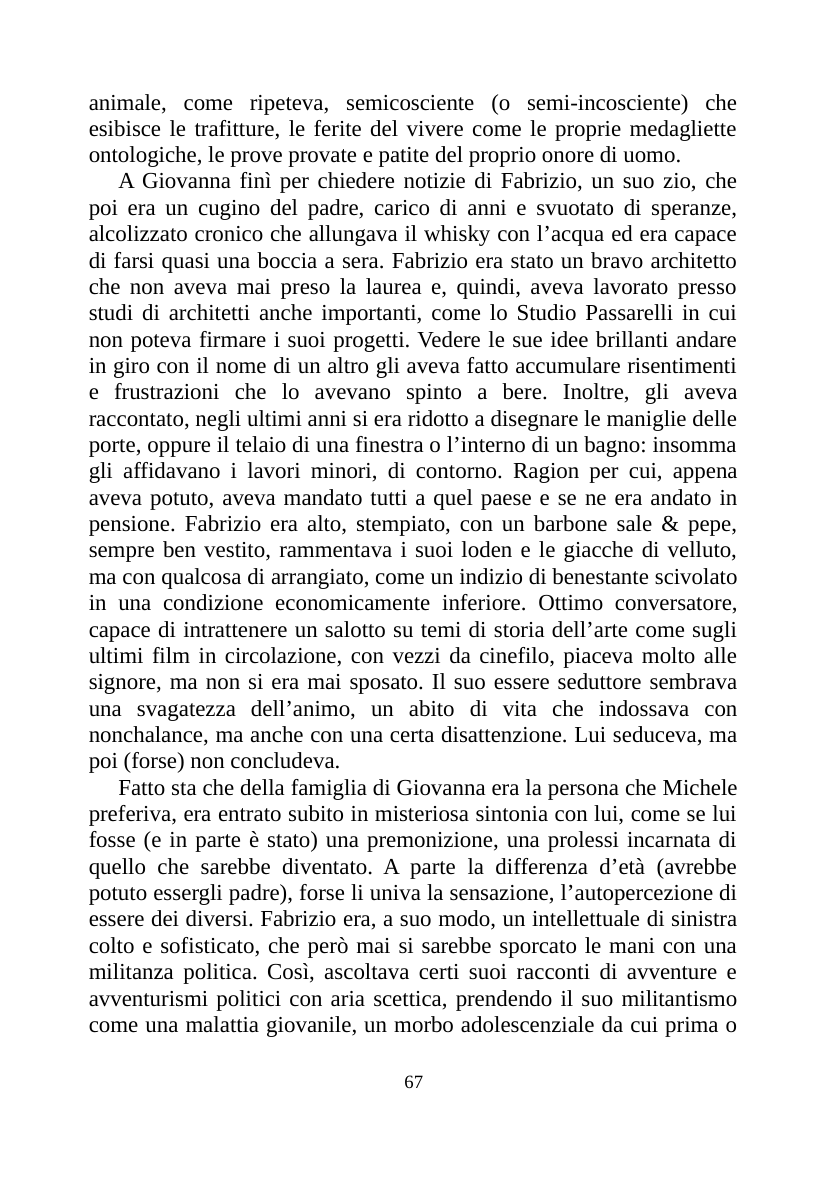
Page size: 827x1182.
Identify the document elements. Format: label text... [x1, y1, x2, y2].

text Fatto sta che della famiglia di Giovanna era la persona che Michele preferiva, era entrato subito in misteriosa sintonia con lui, come se lui fosse (e in parte è stato) una premonizione, una prolessi incarnata di quello che sarebbe diventato. A parte la differenza d’età (avrebbe potuto essergli padre), forse li univa la sensazione, l’autopercezione di essere dei diversi. Fabrizio era, a suo modo, un intellettuale di sinistra colto e sofisticato, che però mai si sarebbe sporcato le mani con una militanza politica. Così, ascoltava certi suoi racconti di avventure e avventurismi politici con aria scettica, prendendo il suo militantismo come una malattia giovanile, un morbo adolescenziale da cui prima o [88, 774, 738, 1037]
text animale, come ripeteva, semicosciente (o semi-incosciente) che esibisce le trafitture, le ferite del vivere come le proprie medagliette ontologiche, le prove provate e patite del proprio onore di uomo. [88, 88, 738, 168]
text A Giovanna finì per chiedere notizie di Fabrizio, un suo zio, che poi era un cugino del padre, carico di anni e svuotato di speranze, alcolizzato cronico che allungava il whisky con l’acqua ed era capace di farsi quasi una boccia a sera. Fabrizio era stato un bravo architetto che non aveva mai preso la laurea e, quindi, aveva lavorato presso studi di architetti anche importanti, come lo Studio Passarelli in cui non poteva firmare i suoi progetti. Vedere le sue idee brillanti andare in giro con il nome di un altro gli aveva fatto accumulare risentimenti e frustrazioni che lo avevano spinto a bere. Inoltre, gli aveva raccontato, negli ultimi anni si era ridotto a disegnare le maniglie delle porte, oppure il telaio di una finestra o l’interno di un bagno: insomma gli affidavano i lavori minori, di contorno. Ragion per cui, appena aveva potuto, aveva mandato tutti a quel paese e se ne era andato in pensione. Fabrizio era alto, stempiato, con un barbone sale & pepe, sempre ben vestito, rammentava i suoi loden e le giacche di velluto, ma con qualcosa di arrangiato, come un indizio di benestante scivolato in una condizione economicamente inferiore. Ottimo conversatore, capace di intrattenere un salotto su temi di storia dell’arte come sugli ultimi film in circolazione, con vezzi da cinefilo, piaceva molto alle signore, ma non si era mai sposato. Il suo essere seduttore sembrava una svagatezza dell’animo, un abito di vita che indossava con nonchalance, ma anche con una certa disattenzione. Lui seduceva, ma poi (forse) non concludeva. [88, 168, 738, 774]
